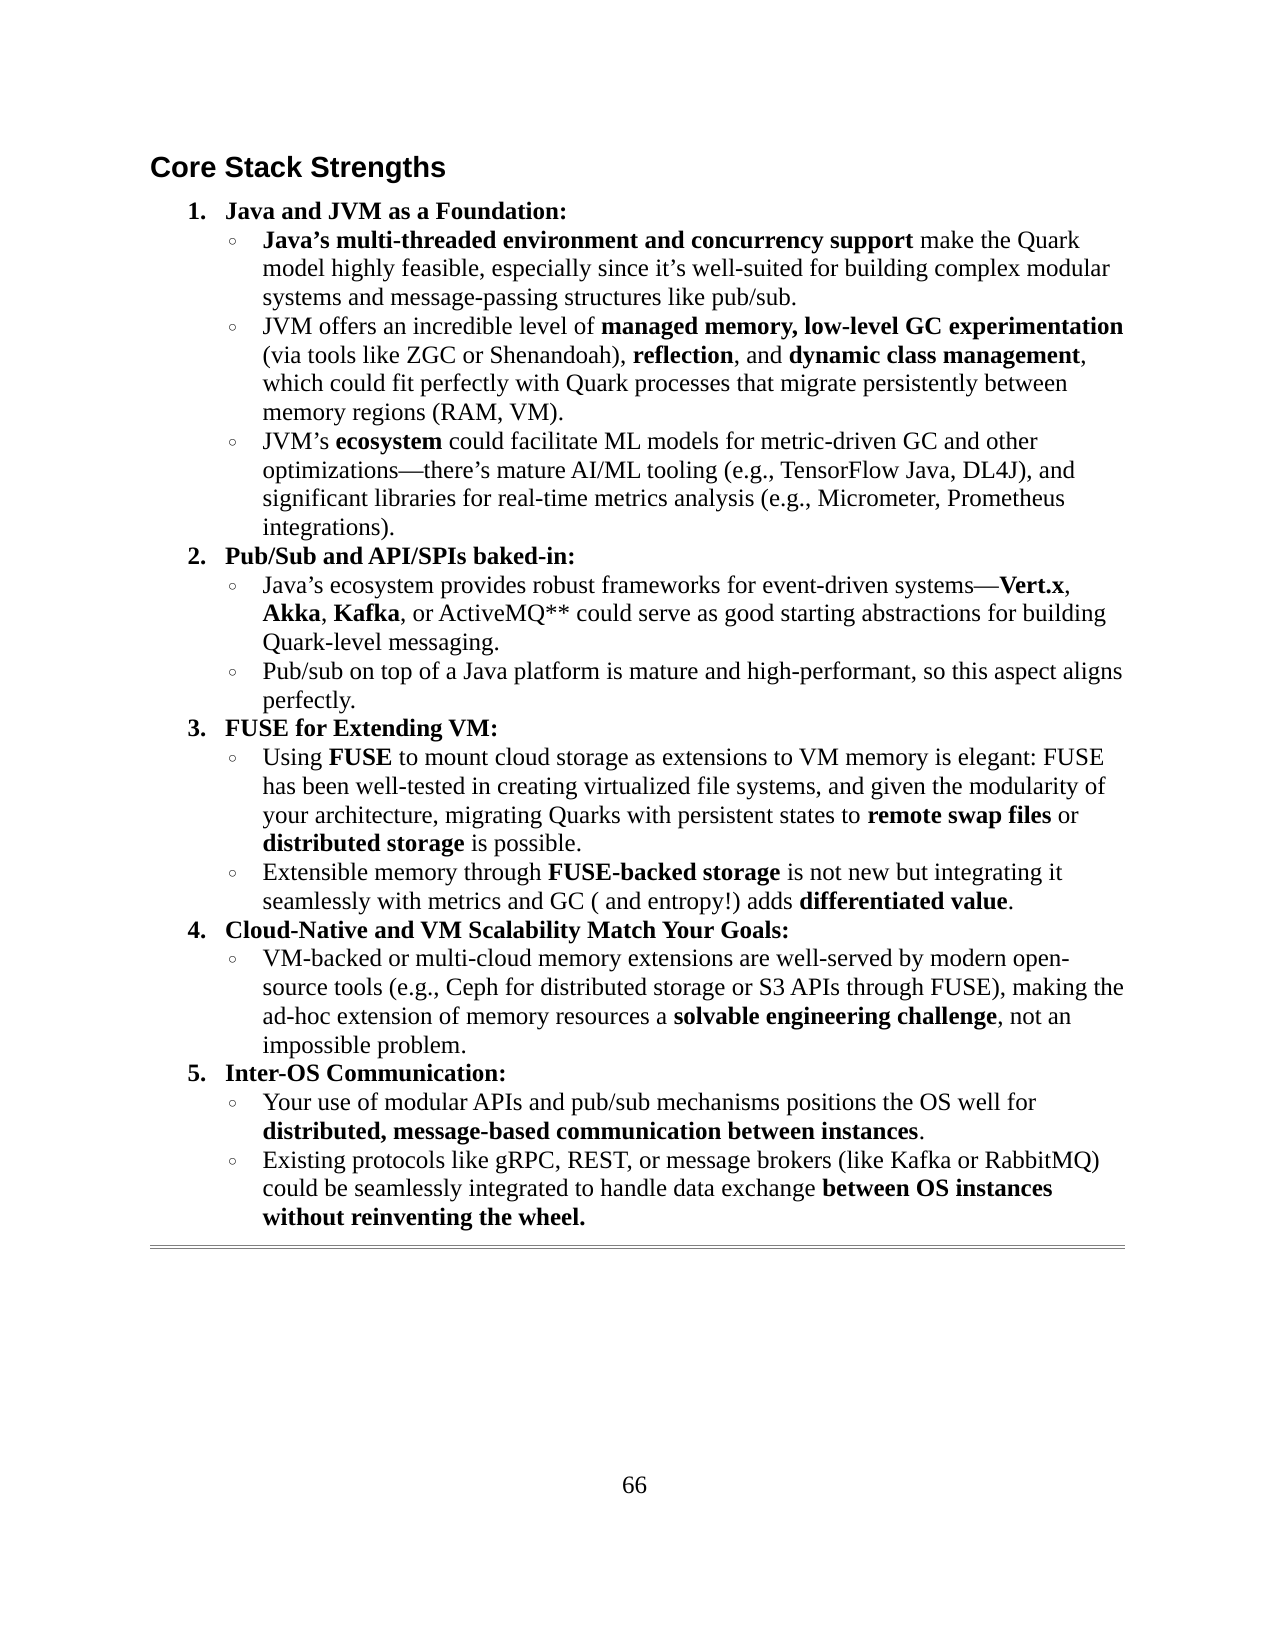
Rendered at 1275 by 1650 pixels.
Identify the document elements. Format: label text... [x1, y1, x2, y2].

list Cloud-Native and VM Scalability Match Your Goals: [187, 915, 1125, 943]
list JVM’s ecosystem could facilitate ML models for metric-driven GC and other optimizations—there’s mature AI/ML tooling (e.g., TensorFlow Java, DL4J), and significant libraries for real-time metrics analysis (e.g., Micrometer, Prometheus integrations). [225, 426, 1125, 541]
list Using FUSE to mount cloud storage as extensions to VM memory is elegant: FUSE has been well-tested in creating virtualized file systems, and given the modularity of your architecture, migrating Quarks with persistent states to remote swap files or distributed storage is possible. [225, 742, 1125, 857]
list FUSE for Extending VM: [187, 713, 1125, 742]
list Java’s ecosystem provides robust frameworks for event-driven systems—Vert.x, Akka, Kafka, or ActiveMQ** could serve as good starting abstractions for building Quark-level messaging. [225, 570, 1125, 656]
list Pub/sub on top of a Java platform is mature and high-performant, so this aspect aligns perfectly. [225, 656, 1125, 713]
list Existing protocols like gRPC, REST, or message brokers (like Kafka or RabbitMQ) could be seamlessly integrated to handle data exchange between OS instances without reinventing the wheel. [225, 1145, 1125, 1231]
list Java’s multi-threaded environment and concurrency support make the Quark model highly feasible, especially since it’s well-suited for building complex modular systems and message-passing structures like pub/sub. [225, 225, 1125, 311]
list Pub/Sub and API/SPIs baked-in: [187, 541, 1125, 570]
list VM-backed or multi-cloud memory extensions are well-served by modern open-source tools (e.g., Ceph for distributed storage or S3 APIs through FUSE), making the ad-hoc extension of memory resources a solvable engineering challenge, not an impossible problem. [225, 943, 1125, 1058]
list JVM offers an incredible level of managed memory, low-level GC experimentation (via tools like ZGC or Shenandoah), reflection, and dynamic class management, which could fit perfectly with Quark processes that migrate persistently between memory regions (RAM, VM). [225, 311, 1125, 426]
list Java and JVM as a Foundation: [187, 196, 1125, 225]
list Your use of modular APIs and pub/sub mechanisms positions the OS well for distributed, message-based communication between instances. [225, 1087, 1125, 1145]
list Inter-OS Communication: [187, 1058, 1125, 1087]
subtitle Core Stack Strengths [150, 150, 1125, 183]
list Extensible memory through FUSE-backed storage is not new but integrating it seamlessly with metrics and GC ( and entropy!) adds differentiated value. [225, 857, 1125, 915]
